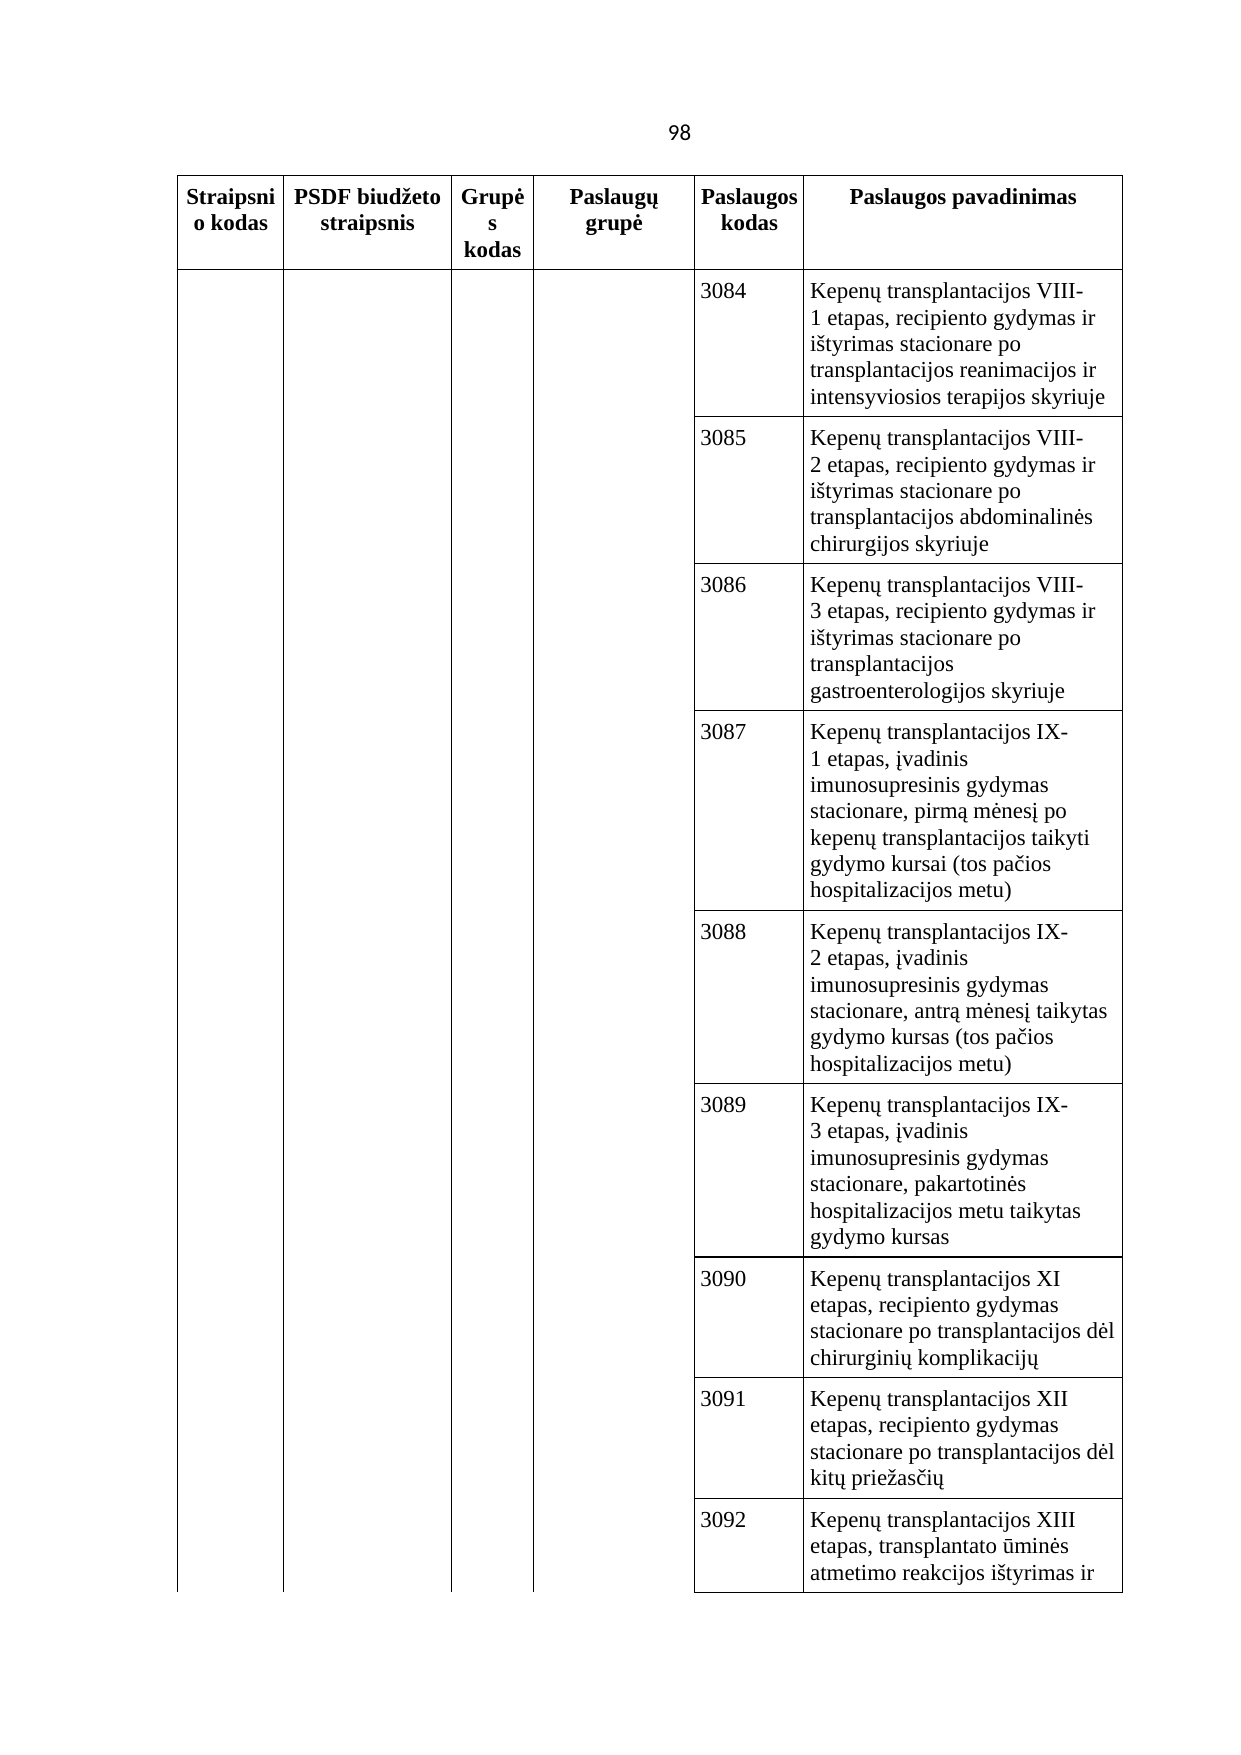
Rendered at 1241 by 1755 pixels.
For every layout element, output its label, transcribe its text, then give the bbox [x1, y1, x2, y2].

table_cell Kepenų transplantacijos XIII etapas, transplantato ūminės atmetimo reakcijos ištyrimas ir [804, 1499, 1122, 1592]
table_cell 3091 [695, 1378, 803, 1498]
table_cell 3088 [695, 911, 803, 1083]
table_cell [178, 1498, 283, 1592]
table_cell [534, 270, 694, 416]
table_header PSDF biudžeto straipsnis [284, 176, 451, 269]
table_cell [284, 710, 451, 910]
table_header Paslaugos pavadinimas [804, 176, 1122, 269]
table_cell [534, 1377, 694, 1498]
table_cell 3085 [695, 417, 803, 563]
table_header Paslaugos kodas [695, 176, 803, 269]
table_cell 3084 [695, 270, 803, 416]
table_cell 3087 [695, 711, 803, 910]
table_cell [178, 1377, 283, 1498]
table_cell [178, 1256, 283, 1377]
table_cell Kepenų transplantacijos XII etapas, recipiento gydymas stacionare po transplantacijos dėl kitų priežasčių [804, 1378, 1122, 1498]
table_cell [178, 1083, 283, 1256]
table_cell [284, 1377, 451, 1498]
table_cell 3089 [695, 1084, 803, 1256]
table_cell [178, 563, 283, 710]
table_cell Kepenų transplantacijos VIII-2 etapas, recipiento gydymas ir ištyrimas stacionare po transplantacijos abdominalinės chirurgijos skyriuje [804, 417, 1122, 563]
table_cell [452, 270, 533, 416]
table_cell [534, 1498, 694, 1592]
table_cell Kepenų transplantacijos XI etapas, recipiento gydymas stacionare po transplantacijos dėl chirurginių komplikacijų [804, 1258, 1122, 1377]
table_header Straipsnio kodas [178, 176, 283, 269]
table_cell [284, 563, 451, 710]
table_cell [178, 270, 283, 416]
table_cell Kepenų transplantacijos IX-1 etapas, įvadinis imunosupresinis gydymas stacionare, pirmą mėnesį po kepenų transplantacijos taikyti gydymo kursai (tos pačios hospitalizacijos metu) [804, 711, 1122, 910]
table_cell [284, 1083, 451, 1256]
table_cell [534, 563, 694, 710]
table_header Paslaugų grupė [534, 176, 694, 269]
table_cell [452, 1083, 533, 1256]
table_cell [534, 1083, 694, 1256]
table_cell [452, 710, 533, 910]
table_cell [284, 270, 451, 416]
table_cell [452, 1498, 533, 1592]
table_cell 3086 [695, 564, 803, 710]
table_cell 3090 [695, 1258, 803, 1377]
table_cell [534, 910, 694, 1083]
table_cell Kepenų transplantacijos IX-2 etapas, įvadinis imunosupresinis gydymas stacionare, antrą mėnesį taikytas gydymo kursas (tos pačios hospitalizacijos metu) [804, 911, 1122, 1083]
table_cell [452, 416, 533, 563]
table_cell [534, 416, 694, 563]
table_cell [452, 1256, 533, 1377]
table_cell 3092 [695, 1499, 803, 1592]
table_cell [284, 416, 451, 563]
table_header Grupės kodas [452, 176, 533, 269]
table_cell [452, 1377, 533, 1498]
table_cell [534, 710, 694, 910]
table_cell [284, 910, 451, 1083]
table_cell [452, 563, 533, 710]
table_cell [452, 910, 533, 1083]
table_cell Kepenų transplantacijos VIII-1 etapas, recipiento gydymas ir ištyrimas stacionare po transplantacijos reanimacijos ir intensyviosios terapijos skyriuje [804, 270, 1122, 416]
table_cell [534, 1256, 694, 1377]
table_cell [284, 1256, 451, 1377]
table_cell Kepenų transplantacijos IX-3 etapas, įvadinis imunosupresinis gydymas stacionare, pakartotinės hospitalizacijos metu taikytas gydymo kursas [804, 1084, 1122, 1256]
table_cell Kepenų transplantacijos VIII-3 etapas, recipiento gydymas ir ištyrimas stacionare po transplantacijos gastroenterologijos skyriuje [804, 564, 1122, 710]
table_cell [178, 710, 283, 910]
table_cell [284, 1498, 451, 1592]
table_cell [178, 416, 283, 563]
table_cell [178, 910, 283, 1083]
